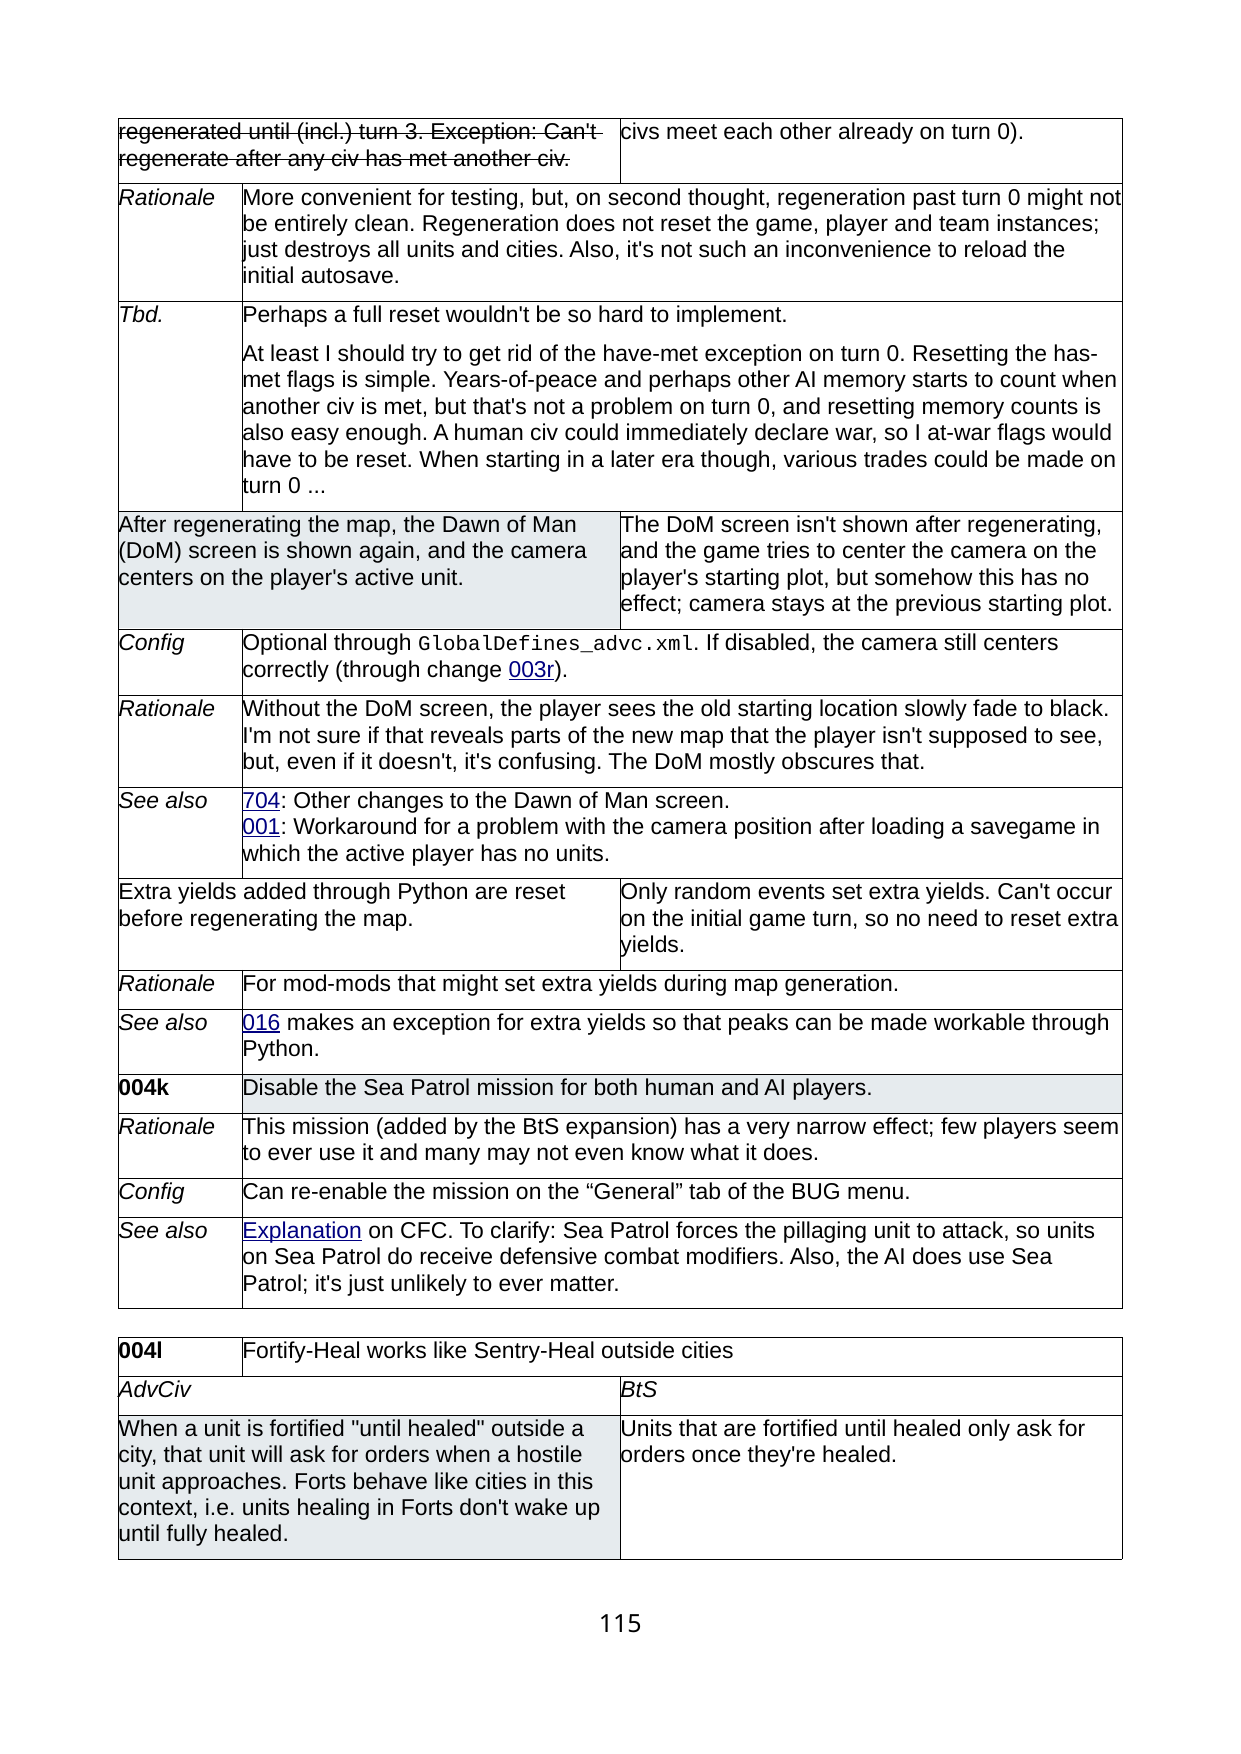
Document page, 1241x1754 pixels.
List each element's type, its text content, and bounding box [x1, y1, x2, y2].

table_cell civs meet each other already on turn 0). [621, 119, 1122, 183]
table_cell Rationale [119, 696, 242, 787]
table_cell Units that are fortified until healed only ask for orders once they're healed. [621, 1416, 1122, 1559]
table_cell When a unit is fortified "until healed" outside a city, that unit will ask for orders when a hostile unit approaches. Forts behave like cities in this context, i.e. units healing in Forts don't wake up until fully healed. [119, 1416, 620, 1559]
table_cell Rationale [119, 971, 242, 1009]
table_cell Tbd. [119, 302, 242, 511]
table_cell 704: Other changes to the Dawn of Man screen. 001: Workaround for a problem with the camera position after loading a savegame in which the active player has no units. [243, 788, 1122, 878]
table_cell 004k [119, 1075, 242, 1113]
table_cell Rationale [119, 1114, 242, 1178]
table_cell Rationale [119, 184, 242, 301]
table_cell See also [119, 788, 242, 878]
table_cell Can re-enable the mission on the “General” tab of the BUG menu. [243, 1179, 1122, 1217]
table_cell Perhaps a full reset wouldn't be so hard to implement. At least I should try to get rid of the have-met exception on turn 0. Resetting the has-met flags is simple. Years-of-peace and perhaps other AI memory starts to count when another civ is met, but that's not a problem on turn 0, and resetting memory counts is also easy enough. A human civ could immediately declare war, so I at-war flags would have to be reset. When starting in a later era though, various trades could be made on turn 0 ... [243, 302, 1122, 511]
table_cell Extra yields added through Python are reset before regenerating the map. [119, 879, 620, 970]
table_cell Explanation on CFC. To clarify: Sea Patrol forces the pillaging unit to attack, so units on Sea Patrol do receive defensive combat modifiers. Also, the AI does use Sea Patrol; it's just unlikely to ever matter. [243, 1218, 1122, 1308]
table_cell For mod-mods that might set extra yields during map generation. [243, 971, 1122, 1009]
table_cell This mission (added by the BtS expansion) has a very narrow effect; few players seem to ever use it and many may not even know what it does. [243, 1114, 1122, 1178]
table_header 004l [119, 1338, 242, 1376]
table_cell Config [119, 630, 242, 695]
table_cell Without the DoM screen, the player sees the old starting location slowly fade to black. I'm not sure if that reveals parts of the new map that the player isn't supposed to see, but, even if it doesn't, it's confusing. The DoM mostly obscures that. [243, 696, 1122, 787]
table_cell After regenerating the map, the Dawn of Man (DoM) screen is shown again, and the camera centers on the player's active unit. [119, 512, 620, 628]
table_cell Disable the Sea Patrol mission for both human and AI players. [243, 1075, 1122, 1113]
table_cell regenerated until (incl.) turn 3. Exception: Can't regenerate after any civ has met another civ. [119, 119, 620, 183]
table_cell Config [119, 1179, 242, 1217]
table_cell More convenient for testing, but, on second thought, regeneration past turn 0 might not be entirely clean. Regeneration does not reset the game, player and team instances; just destroys all units and cities. Also, it's not such an inconvenience to reload the initial autosave. [243, 184, 1122, 301]
table_cell Optional through GlobalDefines_advc.xml. If disabled, the camera still centers correctly (through change 003r). [243, 630, 1122, 695]
table_cell BtS [621, 1377, 1122, 1415]
table_cell Only random events set extra yields. Can't occur on the initial game turn, so no need to reset extra yields. [621, 879, 1122, 970]
table_cell See also [119, 1010, 242, 1074]
table_cell The DoM screen isn't shown after regenerating, and the game tries to center the camera on the player's starting plot, but somehow this has no effect; camera stays at the previous starting plot. [621, 512, 1122, 628]
table_header Fortify-Heal works like Sentry-Heal outside cities [243, 1338, 1122, 1376]
table_cell See also [119, 1218, 242, 1308]
table_cell AdvCiv [119, 1377, 620, 1415]
table_cell 016 makes an exception for extra yields so that peaks can be made workable through Python. [243, 1010, 1122, 1074]
